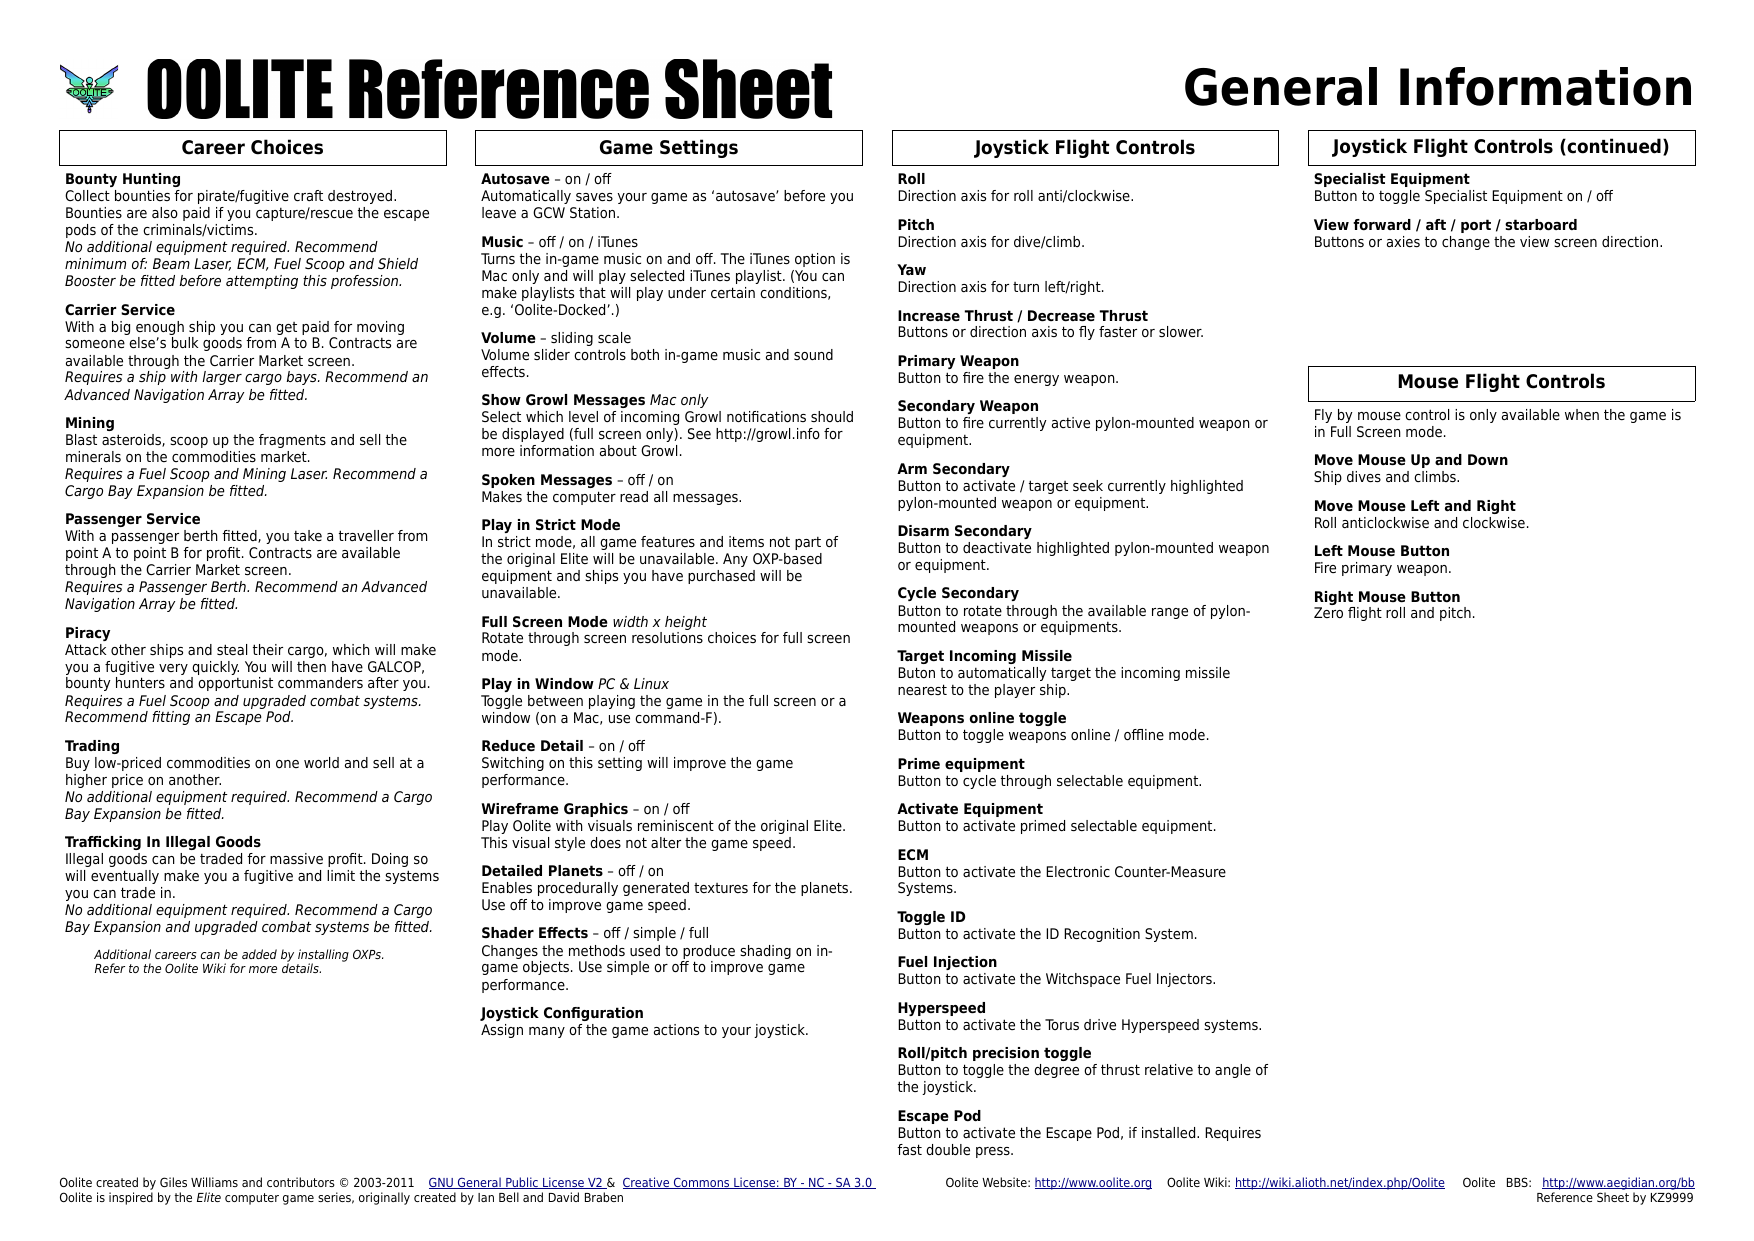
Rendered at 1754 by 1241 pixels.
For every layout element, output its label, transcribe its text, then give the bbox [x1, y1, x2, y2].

table_cell Passenger Service With a passenger berth fitted, you take a traveller from point A to point B for profit. Contracts are available through the Carrier Market screen. Requires a Passenger Berth. Recommend an Advanced Navigation Array be fitted. [59, 505, 446, 619]
table_cell Trading Buy low-priced commodities on one world and sell at a higher price on another. No additional equipment required. Recommend a Cargo Bay Expansion be fitted. [59, 732, 446, 828]
table_cell Joystick Configuration Assign many of the game actions to your joystick. [475, 999, 862, 1044]
table_cell Move Mouse Up and Down Ship dives and climbs. [1308, 446, 1695, 492]
table_cell Full Screen Mode width x height Rotate through screen resolutions choices for full screen mode. [475, 608, 862, 670]
table_cell Additional careers can be added by installing OXPs. Refer to the Oolite Wiki for more details. [59, 942, 446, 982]
table_cell Fuel Injection Button to activate the Witchspace Fuel Injectors. [892, 949, 1278, 994]
table_cell Primary Weapon Button to fire the energy weapon. [892, 347, 1278, 392]
table_cell Music – off / on / iTunes Turns the in-game music on and off. The iTunes option is Mac only and will play selected iTunes playlist. (You can make playlists that will play under certain conditions, e.g. ‘Oolite-Docked’.) [475, 228, 862, 324]
table_cell Activate Equipment Button to activate primed selectable equipment. [892, 795, 1278, 841]
table_cell Mining Blast asteroids, scoop up the fragments and sell the minerals on the commodities market. Requires a Fuel Scoop and Mining Laser. Recommend a Cargo Bay Expansion be fitted. [59, 409, 446, 505]
table_cell Play in Window PC & Linux Toggle between playing the game in the full screen or a window (on a Mac, use command-F). [475, 670, 862, 732]
table_cell Secondary Weapon Button to fire currently active pylon-mounted weapon or equipment. [892, 393, 1278, 455]
table_cell Show Growl Messages Mac only Select which level of incoming Growl notifications should be displayed (full screen only). See http://growl.info for more information about Growl. [475, 387, 862, 466]
table_cell Right Mouse Button Zero flight roll and pitch. [1308, 583, 1695, 628]
table_cell Mouse Flight Controls [1309, 367, 1695, 401]
table_cell Target Incoming Missile Buton to automatically target the incoming missile nearest to the player ship. [892, 642, 1278, 704]
table_cell Roll/pitch precision toggle Button to toggle the degree of thrust relative to angle of the joystick. [892, 1039, 1278, 1102]
table_cell Weapons online toggle Button to toggle weapons online / offline mode. [892, 705, 1278, 750]
table_cell Arm Secondary Button to activate / target seek currently highlighted pylon-mounted weapon or equipment. [892, 455, 1278, 517]
table_cell [1308, 263, 1695, 314]
table_header Game Settings [476, 131, 862, 165]
table_cell Bounty Hunting Collect bounties for pirate/fugitive craft destroyed. Bounties are also paid if you capture/rescue the escape pods of the criminals/victims. No additional equipment required. Recommend minimum of: Beam Laser, ECM, Fuel Scoop and Shield Booster be fitted before attempting this profession. [59, 166, 446, 296]
table_header Career Choices [60, 131, 446, 165]
table_cell Autosave – on / off Automatically saves your game as ‘autosave’ before you leave a GCW Station. [475, 166, 862, 228]
table_cell Left Mouse Button Fire primary weapon. [1308, 537, 1695, 583]
table_cell Shader Effects – off / simple / full Changes the methods used to produce shading on in-game objects. Use simple or off to improve game performance. [475, 920, 862, 999]
picture [59, 59, 119, 119]
table_cell Hyperspeed Button to activate the Torus drive Hyperspeed systems. [892, 994, 1278, 1039]
table_header Joystick Flight Controls (continued) [1309, 131, 1695, 165]
table_cell Escape Pod Button to activate the Escape Pod, if installed. Requires fast double press. [892, 1102, 1278, 1164]
table_cell Fly by mouse control is only available when the game is in Full Screen mode. [1308, 402, 1695, 446]
table_cell Roll Direction axis for roll anti/clockwise. [892, 166, 1278, 211]
table_cell View forward / aft / port / starboard Buttons or axies to change the view screen direction. [1308, 211, 1695, 262]
table_cell Play in Strict Mode In strict mode, all game features and items not part of the original Elite will be unavailable. Any OXP-based equipment and ships you have purchased will be unavailable. [475, 511, 862, 608]
table_cell Carrier Service With a big enough ship you can get paid for moving someone else’s bulk goods from A to B. Contracts are available through the Carrier Market screen. Requires a ship with larger cargo bays. Recommend an Advanced Navigation Array be fitted. [59, 296, 446, 409]
table_cell Specialist Equipment Button to toggle Specialist Equipment on / off [1308, 166, 1695, 211]
table_cell Prime equipment Button to cycle through selectable equipment. [892, 750, 1278, 795]
table_cell [1308, 314, 1695, 366]
table_cell Disarm Secondary Button to deactivate highlighted pylon-mounted weapon or equipment. [892, 517, 1278, 580]
table_cell Toggle ID Button to activate the ID Recognition System. [892, 903, 1278, 948]
table_cell Wireframe Graphics – on / off Play Oolite with visuals reminiscent of the original Elite. This visual style does not alter the game speed. [475, 795, 862, 857]
table_cell Trafficking In Illegal Goods Illegal goods can be traded for massive profit. Doing so will eventually make you a fugitive and limit the systems you can trade in. No additional equipment required. Recommend a Cargo Bay Expansion and upgraded combat systems be fitted. [59, 829, 446, 942]
picture [147, 59, 833, 119]
table_cell Piracy Attack other ships and steal their cargo, which will make you a fugitive very quickly. You will then have GALCOP, bounty hunters and opportunist commanders after you. Requires a Fuel Scoop and upgraded combat systems. Recommend fitting an Escape Pod. [59, 619, 446, 732]
table_header Joystick Flight Controls [893, 131, 1278, 165]
table_cell Reduce Detail – on / off Switching on this setting will improve the game performance. [475, 733, 862, 795]
table_cell Pitch Direction axis for dive/climb. [892, 211, 1278, 256]
table_cell Spoken Messages – off / on Makes the computer read all messages. [475, 466, 862, 511]
table_cell Cycle Secondary Button to rotate through the available range of pylon-mounted weapons or equipments. [892, 580, 1278, 642]
table_cell Increase Thrust / Decrease Thrust Buttons or direction axis to fly faster or slower. [892, 302, 1278, 347]
table_cell Detailed Planets – off / on Enables procedurally generated textures for the planets. Use off to improve game speed. [475, 857, 862, 920]
table_cell Volume – sliding scale Volume slider controls both in-game music and sound effects. [475, 324, 862, 387]
table_cell ECM Button to activate the Electronic Counter-Measure Systems. [892, 841, 1278, 903]
table_cell Yaw Direction axis for turn left/right. [892, 256, 1278, 302]
table_cell Move Mouse Left and Right Roll anticlockwise and clockwise. [1308, 492, 1695, 537]
